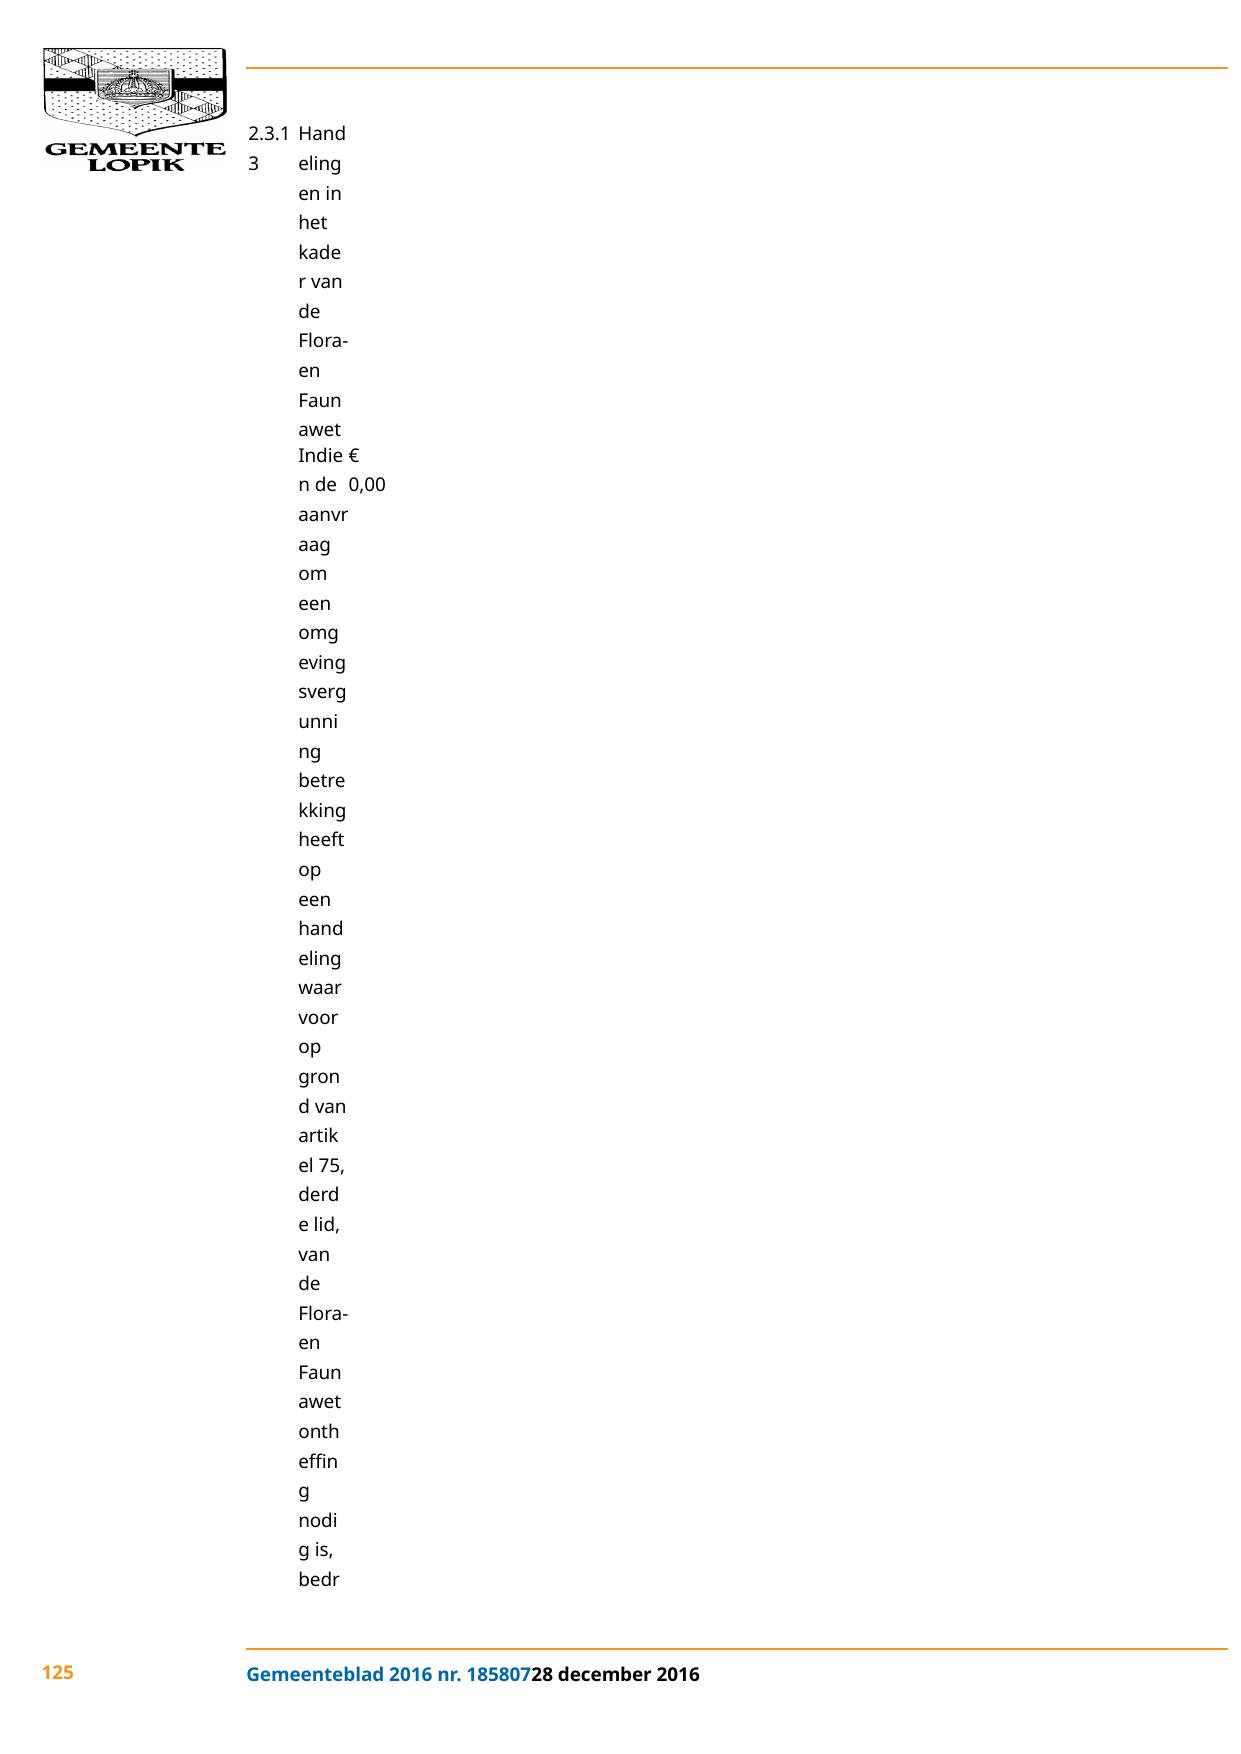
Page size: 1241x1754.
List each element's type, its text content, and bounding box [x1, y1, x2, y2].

table_cell 2.3.13 [248, 121, 298, 442]
table_cell Indien de aanvraag om een omgevingsvergunning betrekking heeft op een handeling waarvoor op grond van artikel 75, derde lid, van de Flora- en Faunawet ontheffing nodig is, bedr [298, 442, 348, 1592]
table_cell [298, 95, 348, 121]
table_cell € 0,00 [348, 442, 398, 1592]
table_cell [248, 95, 298, 121]
table_cell [348, 121, 398, 442]
table_cell Handelingen in het kader van de Flora- en Faunawet [298, 121, 348, 442]
table_cell [248, 442, 298, 1592]
table_cell [348, 95, 398, 121]
picture [41, 47, 231, 172]
